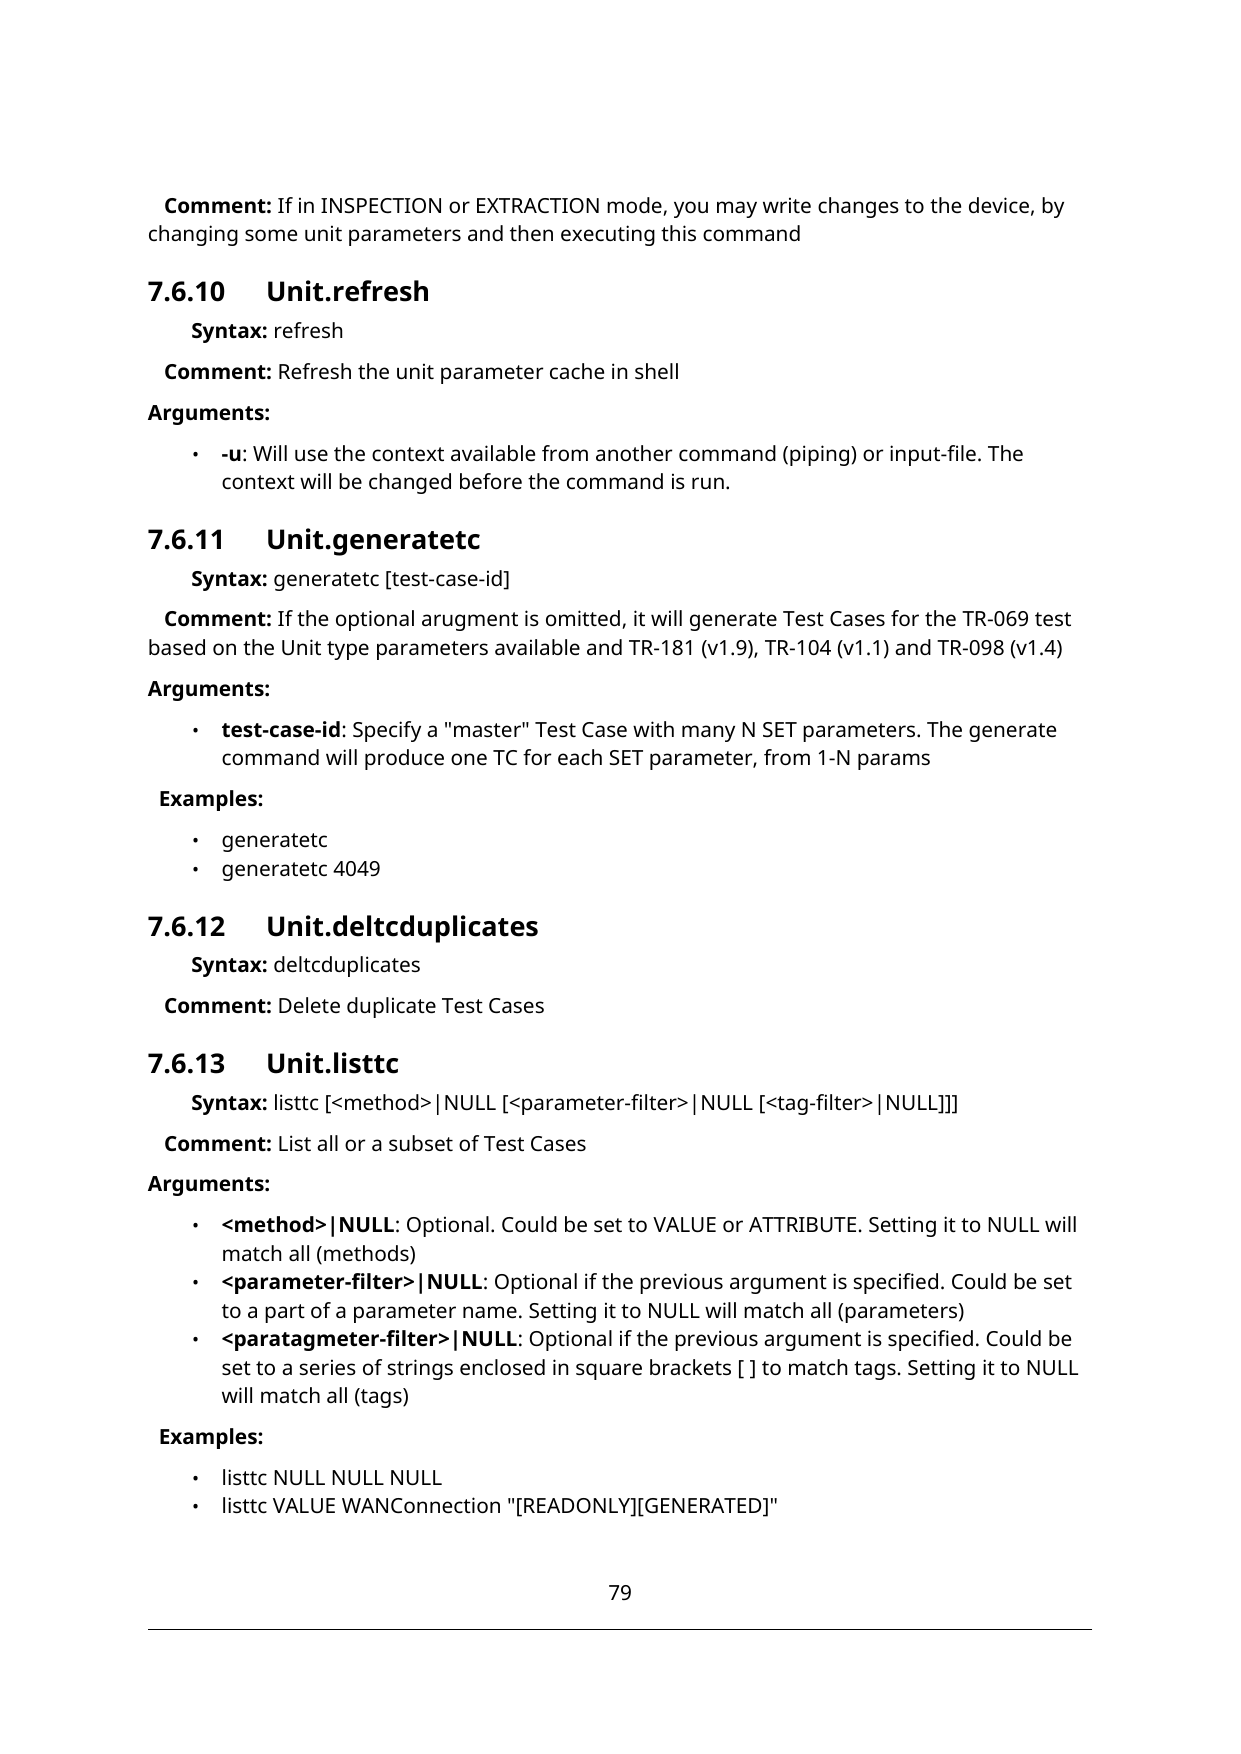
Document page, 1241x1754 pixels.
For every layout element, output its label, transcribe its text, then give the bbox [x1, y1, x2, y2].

list generatetc [192, 825, 1092, 854]
text Examples: [148, 1422, 1092, 1451]
text Syntax: deltcduplicates [148, 950, 1092, 979]
list listtc NULL NULL NULL [192, 1463, 1092, 1491]
list <method>|NULL: Optional. Could be set to VALUE or ATTRIBUTE. Setting it to NULL will match all (methods) [192, 1211, 1092, 1267]
text Comment: If in INSPECTION or EXTRACTION mode, you may write changes to the device, by changing some unit parameters and then executing this command [148, 191, 1092, 248]
list test-case-id: Specify a "master" Test Case with many N SET parameters. The generate command will produce one TC for each SET parameter, from 1-N params [192, 715, 1092, 772]
subtitle Unit.deltcduplicates [148, 907, 1092, 944]
list -u: Will use the context available from another command (piping) or input-file. The context will be changed before the command is run. [192, 439, 1092, 496]
text Examples: [148, 784, 1092, 813]
text Comment: List all or a subset of Test Cases [148, 1129, 1092, 1157]
subtitle Unit.refresh [148, 273, 1092, 309]
list <parameter-filter>|NULL: Optional if the previous argument is specified. Could be set to a part of a parameter name. Setting it to NULL will match all (parameters) [192, 1267, 1092, 1324]
text Comment: If the optional arugment is omitted, it will generate Test Cases for the TR-069 test based on the Unit type parameters available and TR-181 (v1.9), TR-104 (v1.1) and TR-098 (v1.4) [148, 604, 1092, 661]
text Comment: Delete duplicate Test Cases [148, 991, 1092, 1019]
list listtc VALUE WANConnection "[READONLY][GENERATED]" [192, 1491, 1092, 1520]
text Arguments: [148, 398, 1092, 426]
text Syntax: refresh [148, 316, 1092, 344]
text Arguments: [148, 1169, 1092, 1198]
subtitle Unit.generatetc [148, 521, 1092, 557]
subtitle Unit.listtc [148, 1044, 1092, 1081]
text Arguments: [148, 674, 1092, 702]
text Syntax: generatetc [test-case-id] [148, 564, 1092, 592]
list <paratagmeter-filter>|NULL: Optional if the previous argument is specified. Could be set to a series of strings enclosed in square brackets [ ] to match tags. Setting it to NULL will match all (tags) [192, 1324, 1092, 1409]
list generatetc 4049 [192, 854, 1092, 882]
text Syntax: listtc [<method>|NULL [<parameter-filter>|NULL [<tag-filter>|NULL]]] [148, 1088, 1092, 1116]
text Comment: Refresh the unit parameter cache in shell [148, 357, 1092, 385]
